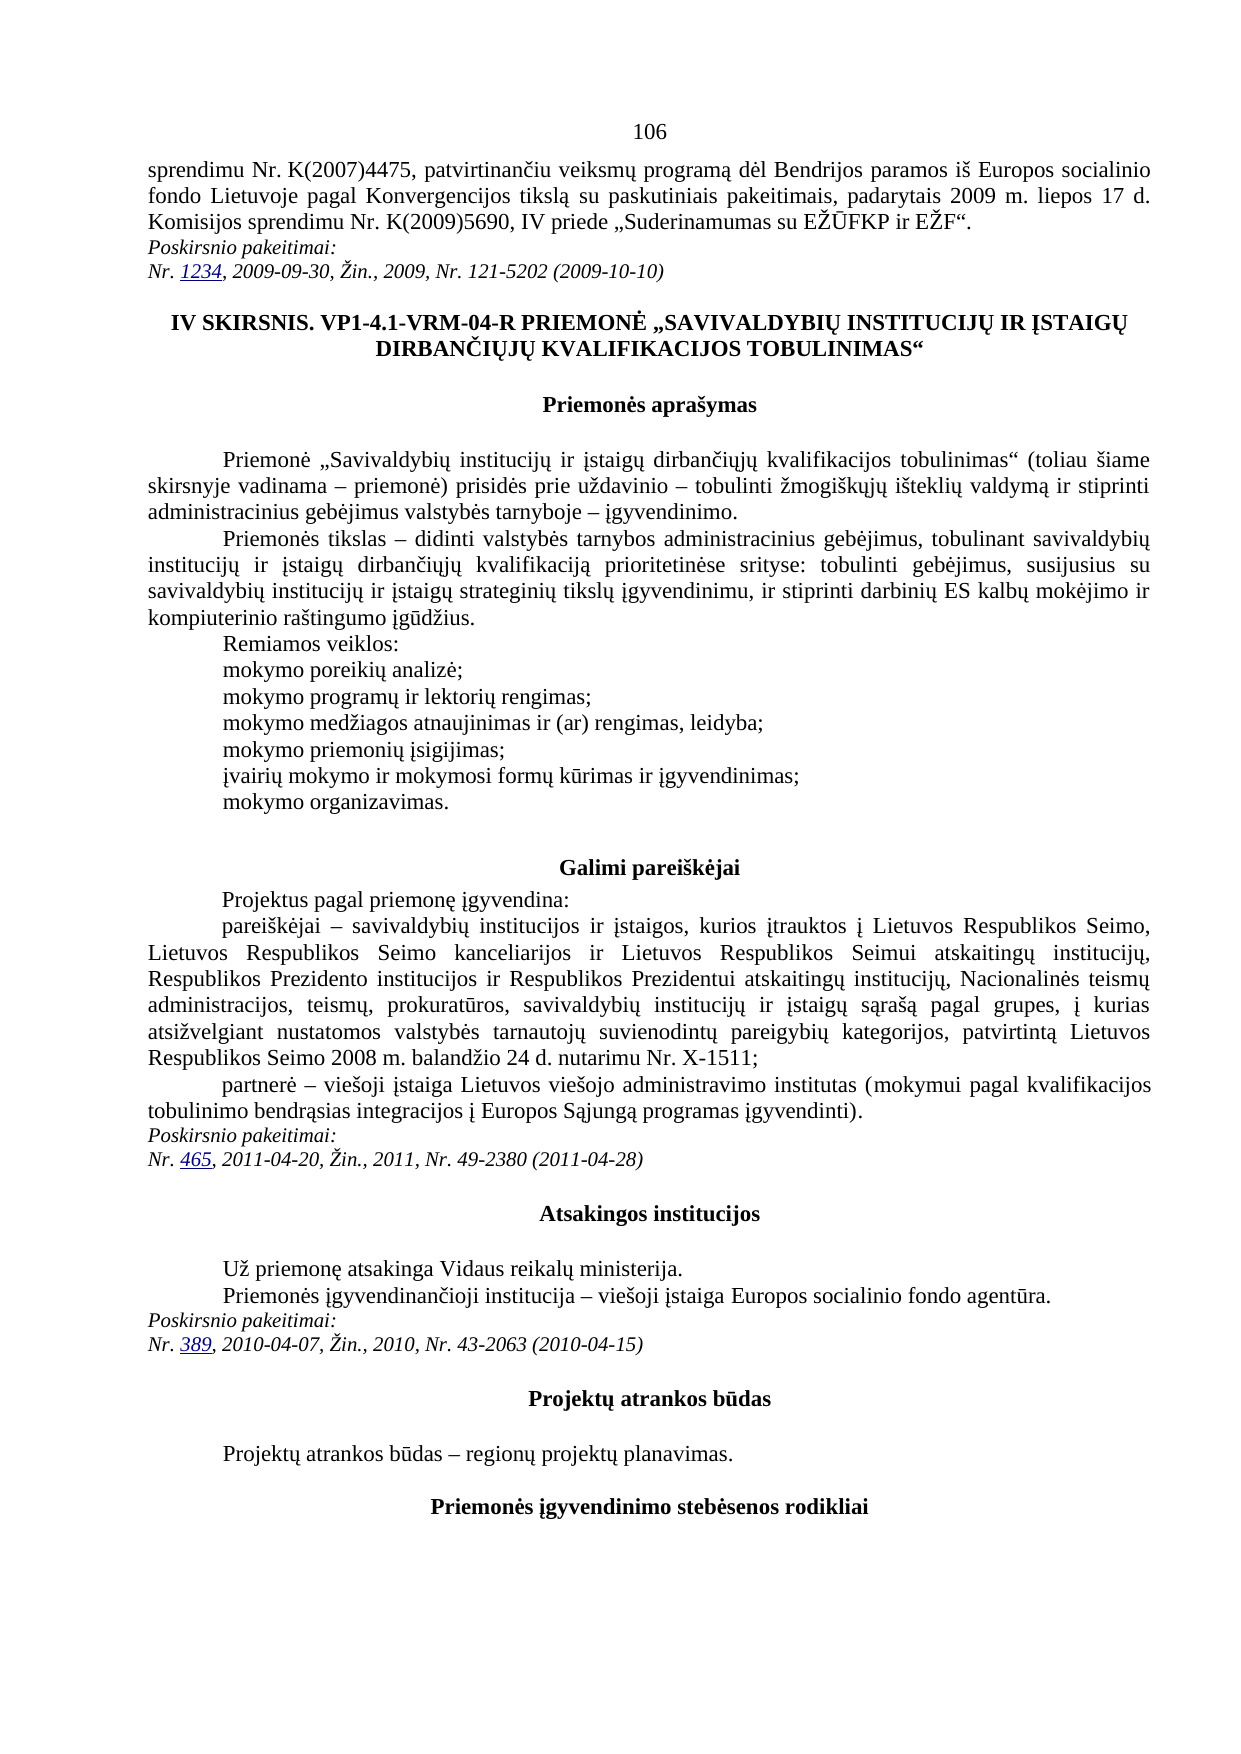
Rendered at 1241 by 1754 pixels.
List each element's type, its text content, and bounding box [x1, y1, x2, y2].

text mokymo organizavimas. [148, 788, 1152, 815]
text mokymo priemonių įsigijimas; [148, 736, 1152, 762]
subtitle IV SKIRSNIS. VP1-4.1-VRM-04-R PRIEMONĖ „SAVIVALDYBIŲ INSTITUCIJŲ IR ĮSTAIGŲ DIRBANČIŲJŲ KVALIFIKACIJOS TOBULINIMAS“ [148, 309, 1152, 362]
text pareiškėjai – savivaldybių institucijos ir įstaigos, kurios įtrauktos į Lietuvos Respublikos Seimo, Lietuvos Respublikos Seimo kanceliarijos ir Lietuvos Respublikos Seimui atskaitingų institucijų, Respublikos Prezidento institucijos ir Respublikos Prezidentui atskaitingų institucijų, Nacionalinės teismų administracijos, teismų, prokuratūros, savivaldybių institucijų ir įstaigų sąrašą pagal grupes, į kurias atsižvelgiant nustatomos valstybės tarnautojų suvienodintų pareigybių kategorijos, patvirtintą Lietuvos Respublikos Seimo 2008 m. balandžio 24 d. nutarimu Nr. X-1511; [148, 912, 1152, 1071]
text Galimi pareiškėjai [148, 853, 1152, 880]
text Nr. 465, 2011-04-20, Žin., 2011, Nr. 49-2380 (2011-04-28) [148, 1147, 1152, 1171]
text mokymo poreikių analizė; [148, 657, 1152, 683]
text mokymo medžiagos atnaujinimas ir (ar) rengimas, leidyba; [148, 709, 1152, 736]
text Nr. 1234, 2009-09-30, Žin., 2009, Nr. 121-5202 (2009-10-10) [148, 259, 1152, 283]
text Remiamos veiklos: [148, 630, 1152, 657]
text Priemonės įgyvendinančioji institucija – viešoji įstaiga Europos socialinio fondo agentūra. [148, 1282, 1152, 1308]
text Už priemonę atsakinga Vidaus reikalų ministerija. [148, 1255, 1152, 1282]
text Poskirsnio pakeitimai: [148, 1123, 1152, 1147]
text sprendimu Nr. K(2007)4475, patvirtinančiu veiksmų programą dėl Bendrijos paramos iš Europos socialinio fondo Lietuvoje pagal Konvergencijos tikslą su paskutiniais pakeitimais, padarytais 2009 m. liepos 17 d. Komisijos sprendimu Nr. K(2009)5690, IV priede „Suderinamumas su EŽŪFKP ir EŽF“. [148, 156, 1152, 235]
text Projektus pagal priemonę įgyvendina: [148, 886, 1152, 912]
text Projektų atrankos būdas [148, 1385, 1152, 1411]
text Nr. 389, 2010-04-07, Žin., 2010, Nr. 43-2063 (2010-04-15) [148, 1332, 1152, 1356]
text Poskirsnio pakeitimai: [148, 235, 1152, 259]
text Projektų atrankos būdas – regionų projektų planavimas. [148, 1440, 1152, 1466]
text Priemonė „Savivaldybių institucijų ir įstaigų dirbančiųjų kvalifikacijos tobulinimas“ (toliau šiame skirsnyje vadinama – priemonė) prisidės prie uždavinio – tobulinti žmogiškųjų išteklių valdymą ir stiprinti administracinius gebėjimus valstybės tarnyboje – įgyvendinimo. [148, 446, 1152, 525]
text įvairių mokymo ir mokymosi formų kūrimas ir įgyvendinimas; [148, 762, 1152, 788]
text Priemonės įgyvendinimo stebėsenos rodikliai [148, 1493, 1152, 1519]
text mokymo programų ir lektorių rengimas; [148, 683, 1152, 709]
text Priemonės aprašymas [148, 391, 1152, 417]
text partnerė – viešoji įstaiga Lietuvos viešojo administravimo institutas (mokymui pagal kvalifikacijos tobulinimo bendrąsias integracijos į Europos Sąjungą programas įgyvendinti). [148, 1071, 1152, 1123]
text Priemonės tikslas – didinti valstybės tarnybos administracinius gebėjimus, tobulinant savivaldybių institucijų ir įstaigų dirbančiųjų kvalifikaciją prioritetinėse srityse: tobulinti gebėjimus, susijusius su savivaldybių institucijų ir įstaigų strateginių tikslų įgyvendinimu, ir stiprinti darbinių ES kalbų mokėjimo ir kompiuterinio raštingumo įgūdžius. [148, 525, 1152, 630]
text Atsakingos institucijos [148, 1200, 1152, 1227]
text Poskirsnio pakeitimai: [148, 1308, 1152, 1332]
